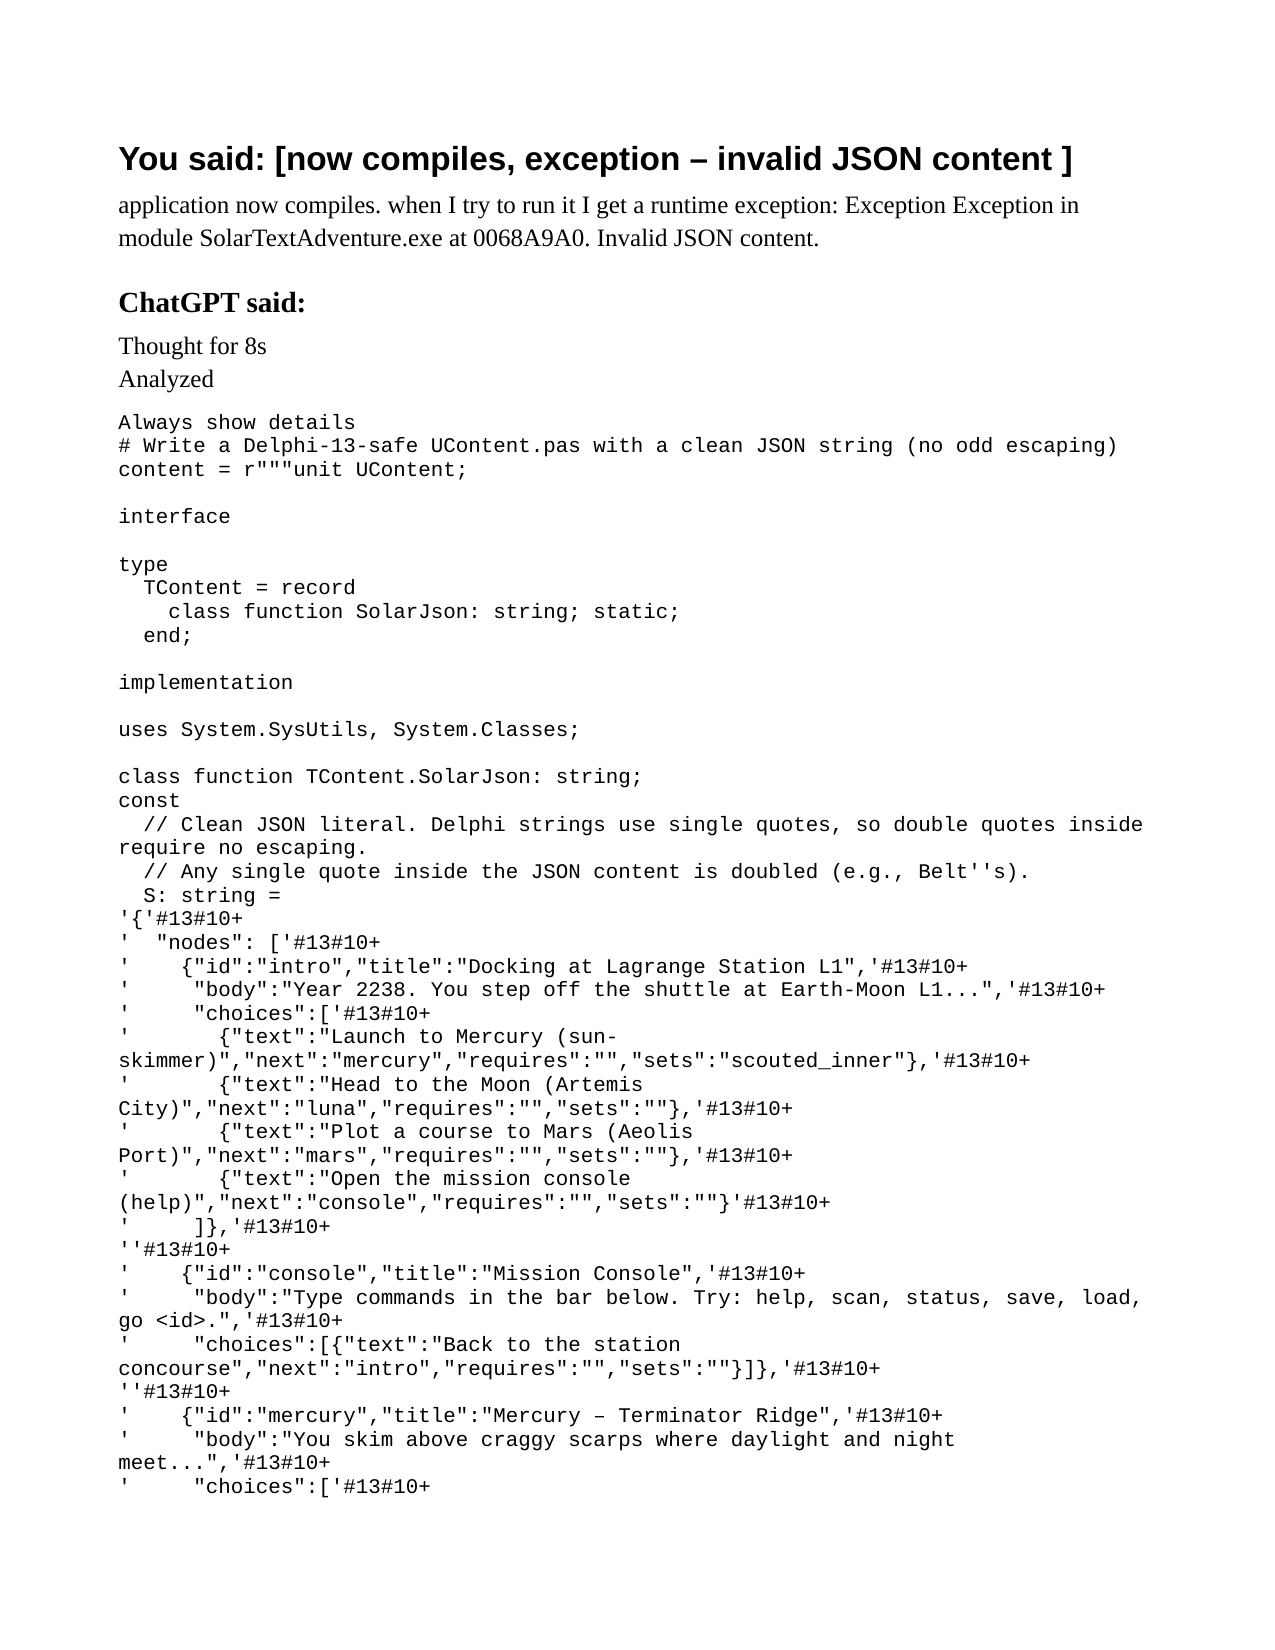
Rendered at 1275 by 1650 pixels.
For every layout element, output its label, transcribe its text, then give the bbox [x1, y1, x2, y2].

text ' "body":"You skim above craggy scarps where daylight and night meet...",'#13#10+ [118, 1428, 1157, 1476]
text ' "choices":[{"text":"Back to the station concourse","next":"intro","requires":"","sets":""}]},'#13#10+ [118, 1334, 1157, 1381]
subtitle ChatGPT said: [118, 285, 1157, 319]
text content = r"""unit UContent; [118, 459, 1157, 483]
text ' "choices":['#13#10+ [118, 1003, 1157, 1027]
text ''#13#10+ [118, 1239, 1157, 1263]
text const [118, 790, 1157, 814]
subtitle You said: [now compiles, exception – invalid JSON content ] [118, 139, 1157, 177]
text uses System.SysUtils, System.Classes; [118, 719, 1157, 743]
text class function TContent.SolarJson: string; [118, 766, 1157, 790]
text TContent = record [118, 577, 1157, 601]
text implementation [118, 672, 1157, 696]
text ' {"text":"Plot a course to Mars (Aeolis Port)","next":"mars","requires":"","sets":""},'#13#10+ [118, 1121, 1157, 1168]
text type [118, 554, 1157, 577]
text ' {"id":"console","title":"Mission Console",'#13#10+ [118, 1263, 1157, 1287]
text end; [118, 624, 1157, 648]
text class function SolarJson: string; static; [118, 601, 1157, 624]
text Always show details [118, 412, 1157, 435]
text // Any single quote inside the JSON content is doubled (e.g., Belt''s). [118, 861, 1157, 885]
text ' "body":"Year 2238. You step off the shuttle at Earth-Moon L1...",'#13#10+ [118, 979, 1157, 1003]
text Analyzed [118, 364, 1157, 393]
text '{'#13#10+ [118, 908, 1157, 932]
text interface [118, 506, 1157, 530]
text // Clean JSON literal. Delphi strings use single quotes, so double quotes inside require no escaping. [118, 814, 1157, 861]
text ' {"id":"mercury","title":"Mercury – Terminator Ridge",'#13#10+ [118, 1405, 1157, 1428]
text S: string = [118, 885, 1157, 908]
text ' ]},'#13#10+ [118, 1216, 1157, 1239]
text ' "nodes": ['#13#10+ [118, 932, 1157, 956]
text ' {"text":"Open the mission console (help)","next":"console","requires":"","sets":""}'#13#10+ [118, 1168, 1157, 1216]
text ' "choices":['#13#10+ [118, 1476, 1157, 1499]
text ' {"id":"intro","title":"Docking at Lagrange Station L1",'#13#10+ [118, 956, 1157, 979]
text ' "body":"Type commands in the bar below. Try: help, scan, status, save, load, go <id>.",'#13#10+ [118, 1287, 1157, 1334]
text ' {"text":"Head to the Moon (Artemis City)","next":"luna","requires":"","sets":""},'#13#10+ [118, 1074, 1157, 1121]
text application now compiles. when I try to run it I get a runtime exception: Exception Exception in module SolarTextAdventure.exe at 0068A9A0. Invalid JSON content. [118, 190, 1157, 252]
text ' {"text":"Launch to Mercury (sun-skimmer)","next":"mercury","requires":"","sets":"scouted_inner"},'#13#10+ [118, 1027, 1157, 1074]
text Thought for 8s [118, 331, 1157, 360]
text ''#13#10+ [118, 1381, 1157, 1405]
text # Write a Delphi-13-safe UContent.pas with a clean JSON string (no odd escaping) [118, 435, 1157, 459]
